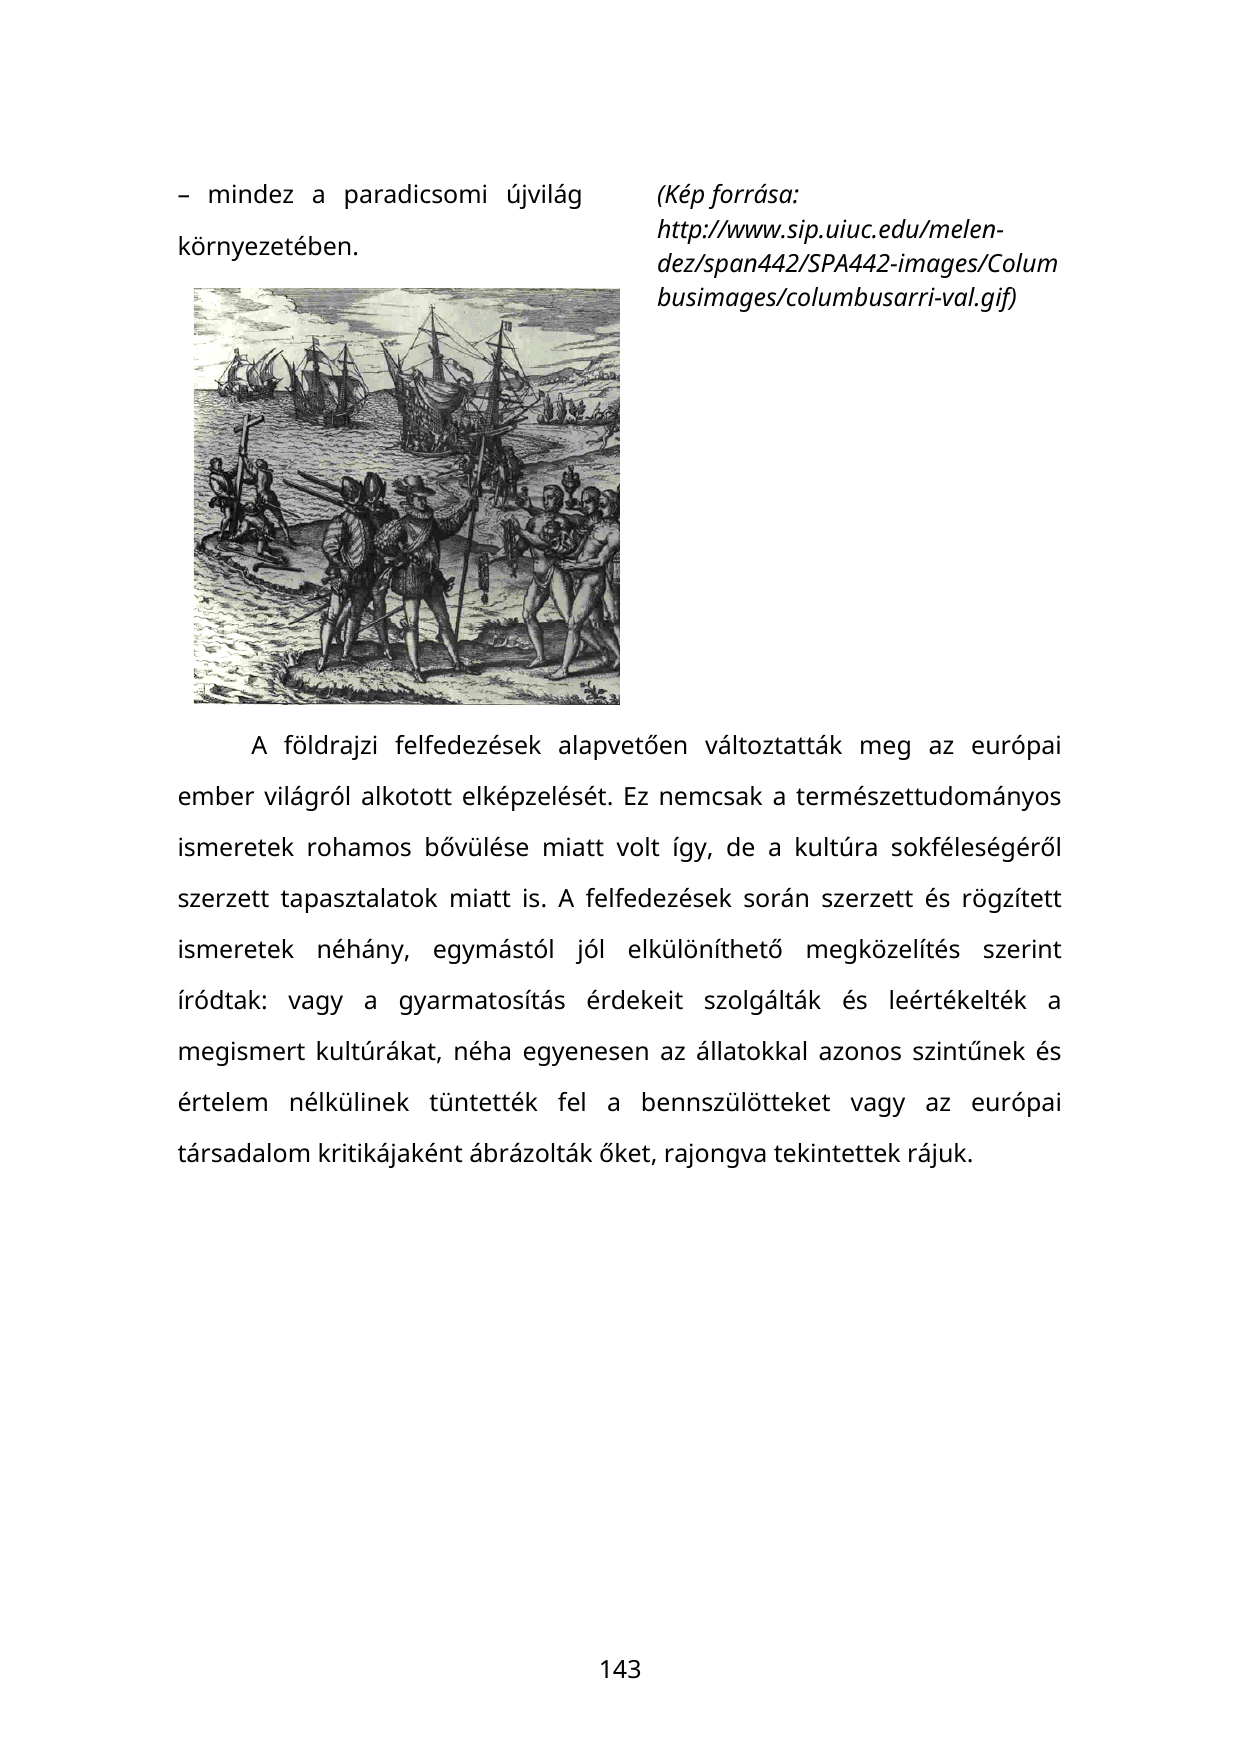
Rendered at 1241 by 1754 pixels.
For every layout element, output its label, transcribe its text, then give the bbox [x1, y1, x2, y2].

text A földrajzi felfedezések alapvetően változtatták meg az európai ember világról alkotott elképzelését. Ez nemcsak a természettudományos ismeretek rohamos bővülése miatt volt így, de a kultúra sokféleségéről szerzett tapasztalatok miatt is. A felfedezések során szerzett és rögzített ismeretek néhány, egymástól jól elkülöníthető megközelítés szerint íródtak: vagy a gyarmatosítás érdekeit szolgálták és leértékelték a megismert kultúrákat, néha egyenesen az állatokkal azonos szintűnek és értelem nélkülinek tüntették fel a bennszülötteket vagy az európai társadalom kritikájaként ábrázolták őket, rajongva tekintettek rájuk. [177, 728, 1063, 1170]
text (Kép forrása: http://www.sip.uiuc.edu/melen-dez/span442/SPA442-images/Columbusimages/columbusarri-val.gif) [657, 177, 1063, 313]
text – mindez a paradicsomi újvilág környezetében. [177, 177, 583, 262]
